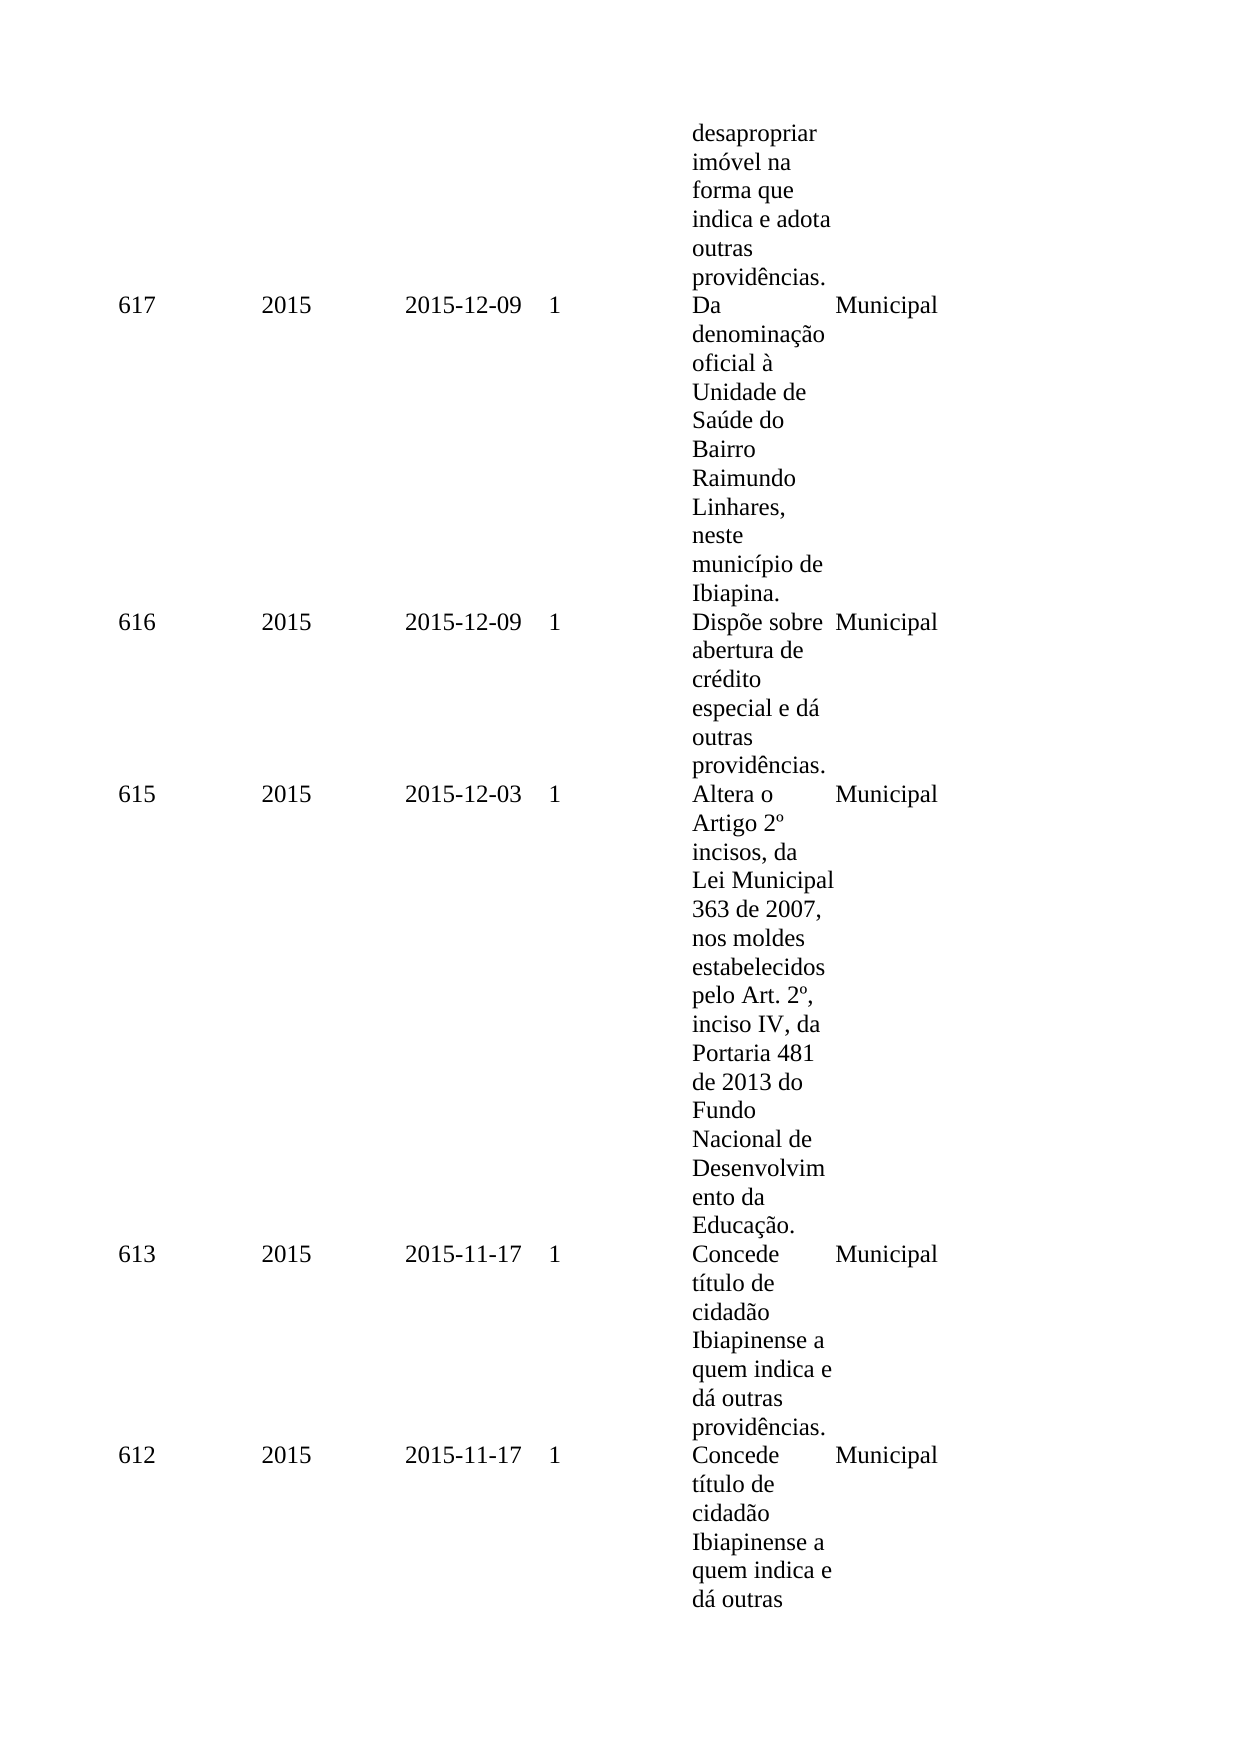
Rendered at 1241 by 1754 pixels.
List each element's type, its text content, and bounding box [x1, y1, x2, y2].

table_cell 2015 [261, 1239, 405, 1441]
table_cell [979, 779, 1122, 1239]
table_cell 1 [548, 779, 692, 1239]
table_cell 616 [118, 607, 261, 779]
table_cell 2015-12-03 [405, 779, 548, 1239]
table_cell [548, 118, 692, 291]
table_cell Concede título de cidadão Ibiapinense a quem indica e dá outras [692, 1441, 835, 1613]
table_cell 1 [548, 291, 692, 607]
table_cell 1 [548, 607, 692, 779]
table_cell 2015 [261, 779, 405, 1239]
table_cell 2015-11-17 [405, 1239, 548, 1441]
table_cell 1 [548, 1441, 692, 1613]
table_cell 615 [118, 779, 261, 1239]
table_cell [835, 118, 979, 291]
table_cell Municipal [835, 607, 979, 779]
table_cell [261, 118, 405, 291]
table_cell Municipal [835, 1239, 979, 1441]
table_cell [979, 607, 1122, 779]
table_cell Da denominação oficial à Unidade de Saúde do Bairro Raimundo Linhares, neste município de Ibiapina. [692, 291, 835, 607]
table_cell 2015 [261, 607, 405, 779]
table_cell [979, 1441, 1122, 1613]
table_cell 2015-11-17 [405, 1441, 548, 1613]
table_cell Dispõe sobre abertura de crédito especial e dá outras providências. [692, 607, 835, 779]
table_cell Municipal [835, 779, 979, 1239]
table_cell 2015-12-09 [405, 291, 548, 607]
table_cell 617 [118, 291, 261, 607]
table_cell 2015 [261, 291, 405, 607]
table_cell [979, 118, 1122, 291]
table_cell 1 [548, 1239, 692, 1441]
table_cell Municipal [835, 1441, 979, 1613]
table_cell Altera o Artigo 2º incisos, da Lei Municipal 363 de 2007, nos moldes estabelecidos pelo Art. 2º, inciso IV, da Portaria 481 de 2013 do Fundo Nacional de Desenvolvimento da Educação. [692, 779, 835, 1239]
table_cell 2015-12-09 [405, 607, 548, 779]
table_cell 2015 [261, 1441, 405, 1613]
table_cell 612 [118, 1441, 261, 1613]
table_cell [118, 118, 261, 291]
table_cell [979, 1239, 1122, 1441]
table_cell 613 [118, 1239, 261, 1441]
table_cell Municipal [835, 291, 979, 607]
table_cell Concede título de cidadão Ibiapinense a quem indica e dá outras providências. [692, 1239, 835, 1441]
table_cell desapropriar imóvel na forma que indica e adota outras providências. [692, 118, 835, 291]
table_cell [405, 118, 548, 291]
table_cell [979, 291, 1122, 607]
